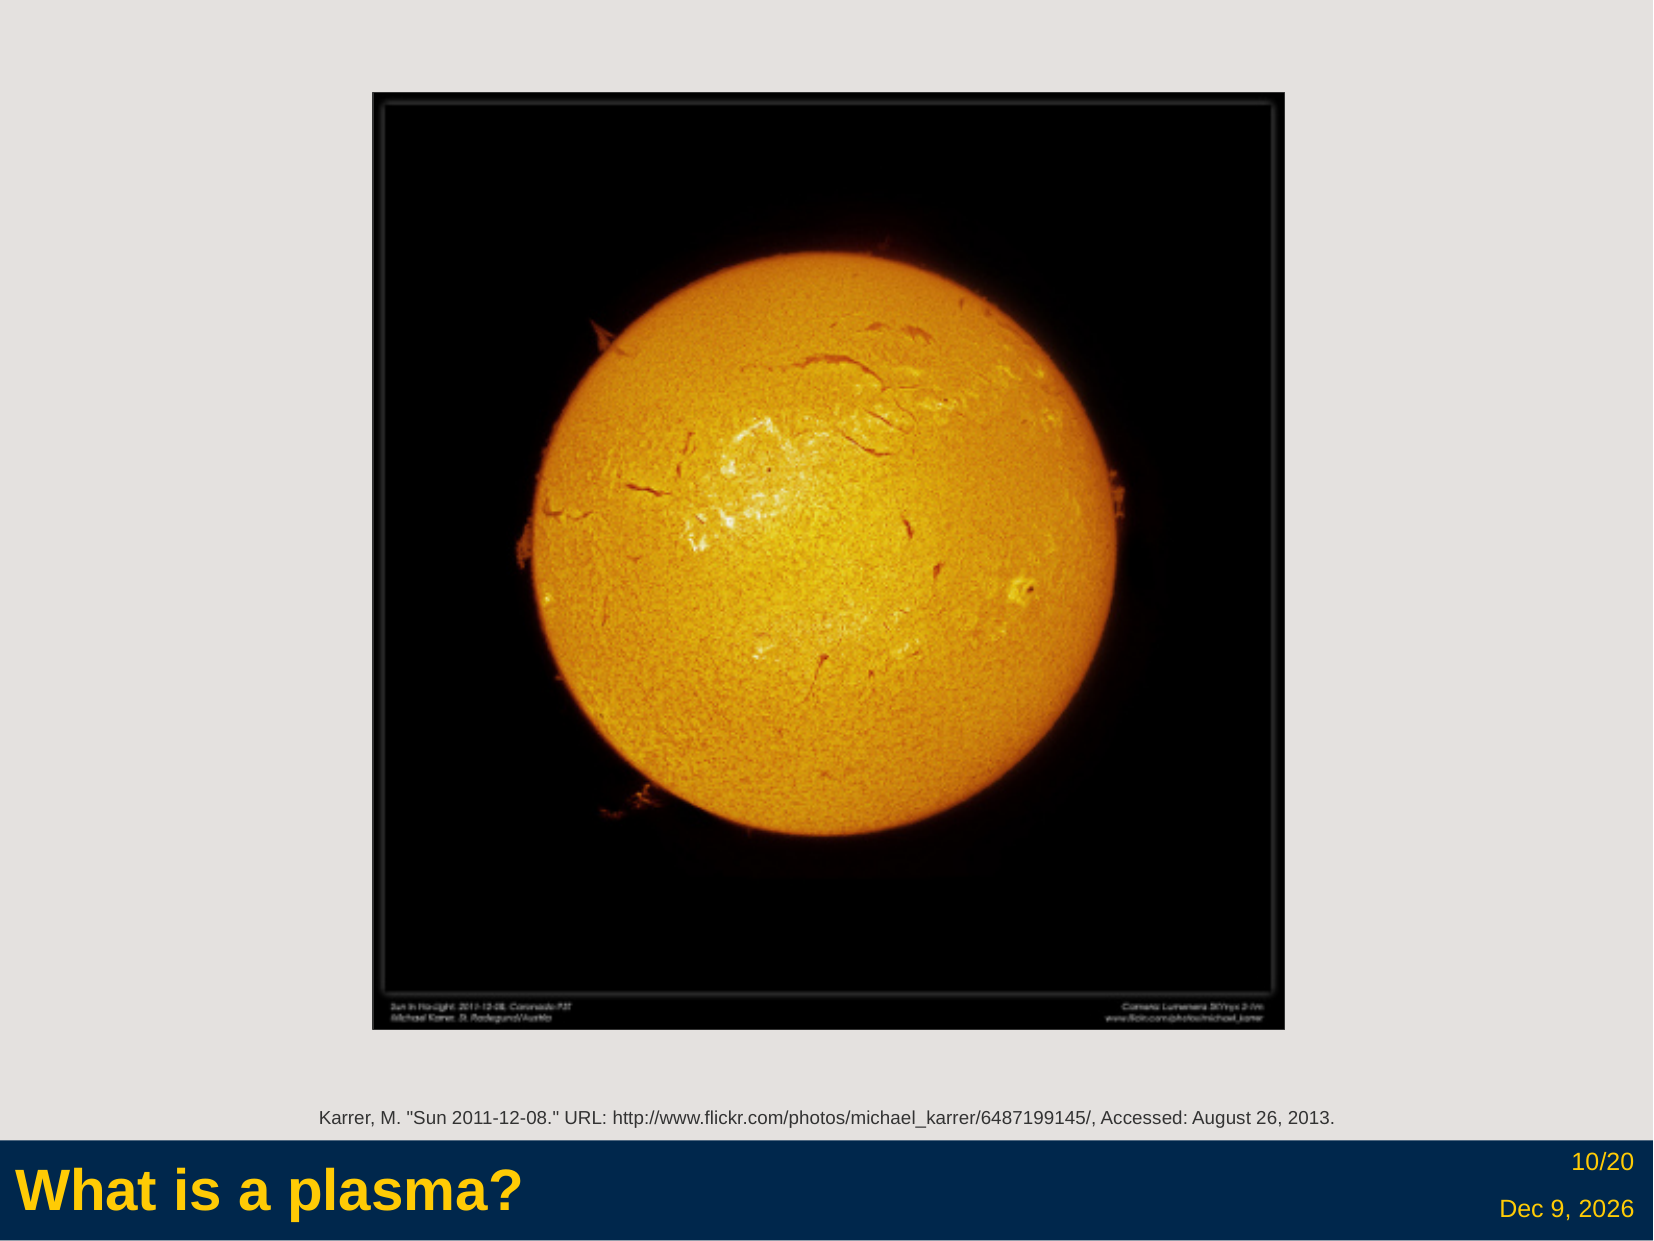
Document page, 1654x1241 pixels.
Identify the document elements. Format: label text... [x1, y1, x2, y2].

title What is a plasma? [14, 1140, 1380, 1241]
picture [373, 93, 1284, 1029]
